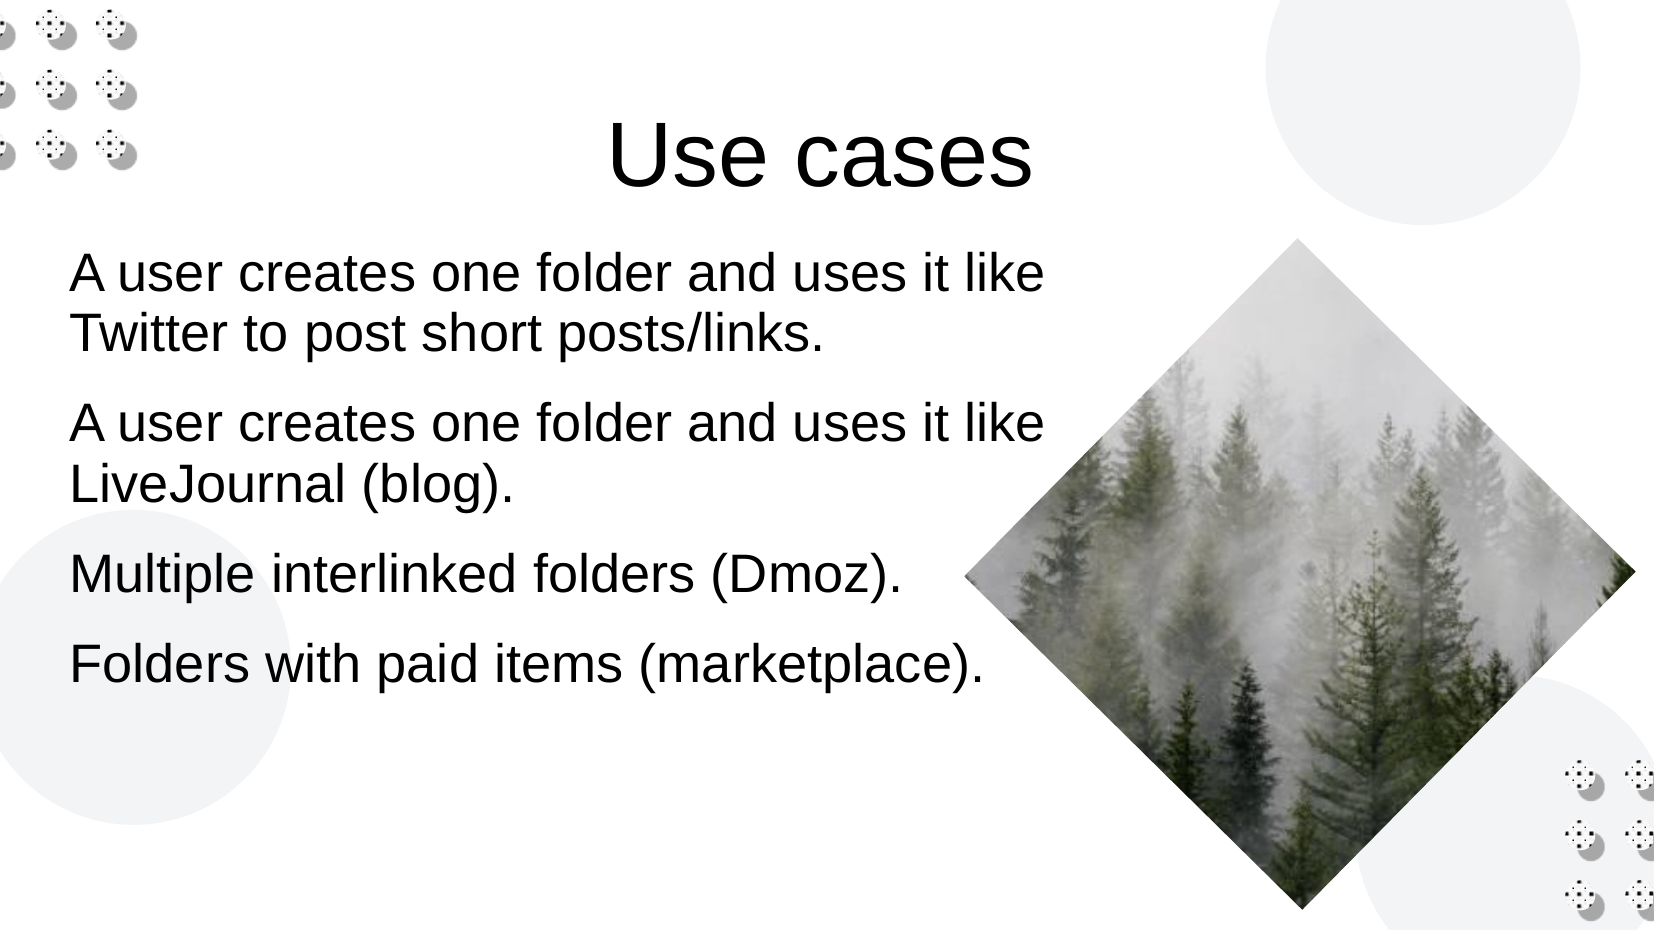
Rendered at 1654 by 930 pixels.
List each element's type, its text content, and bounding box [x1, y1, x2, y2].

picture [0, 12, 7, 37]
picture [95, 9, 126, 40]
picture [1625, 820, 1654, 851]
picture [1625, 760, 1654, 791]
picture [35, 69, 67, 100]
picture [1565, 760, 1596, 791]
picture [36, 129, 67, 160]
picture [35, 9, 66, 40]
picture [0, 72, 7, 97]
picture [1625, 880, 1654, 911]
text_box A user creates one folder and uses it like Twitter to post short posts/links. A user creates one folder and uses it like LiveJournal (blog). Multiple interlinked folders (Dmoz). Folders with paid items (marketplace). [54, 171, 1255, 765]
picture [1565, 880, 1596, 911]
title Use cases [76, 76, 1565, 232]
picture [0, 132, 7, 157]
text_box [964, 238, 1636, 910]
picture [1565, 820, 1596, 851]
picture [98, 69, 124, 76]
